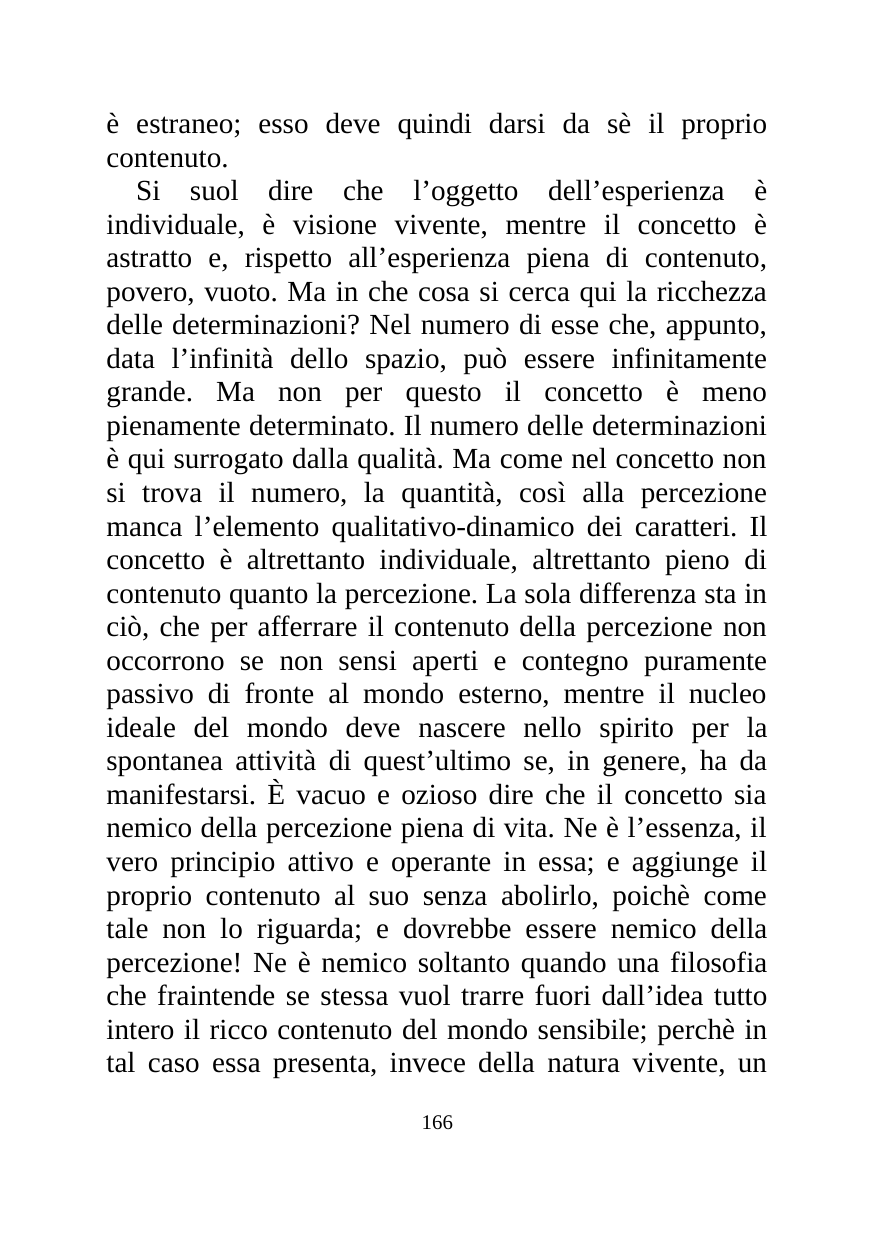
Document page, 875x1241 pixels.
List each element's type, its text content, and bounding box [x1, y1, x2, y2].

text è estraneo; esso deve quindi darsi da sè il proprio contenuto. [106, 106, 768, 173]
text Si suol dire che l’oggetto dell’esperienza è individuale, è visione vivente, mentre il concetto è astratto e, rispetto all’esperienza piena di contenuto, povero, vuoto. Ma in che cosa si cerca qui la ricchezza delle determinazioni? Nel numero di esse che, appunto, data l’infinità dello spazio, può essere infinitamente grande. Ma non per questo il concetto è meno pienamente determinato. Il numero delle determinazioni è qui surrogato dalla qualità. Ma come nel concetto non si trova il numero, la quantità, così alla percezione manca l’elemento qualitativo-dinamico dei caratteri. Il concetto è altrettanto individuale, altrettanto pieno di contenuto quanto la percezione. La sola differenza sta in ciò, che per afferrare il contenuto della percezione non occorrono se non sensi aperti e contegno puramente passivo di fronte al mondo esterno, mentre il nucleo ideale del mondo deve nascere nello spirito per la spontanea attività di quest’ultimo se, in genere, ha da manifestarsi. È vacuo e ozioso dire che il concetto sia nemico della percezione piena di vita. Ne è l’essenza, il vero principio attivo e operante in essa; e aggiunge il proprio contenuto al suo senza abolirlo, poichè come tale non lo riguarda; e dovrebbe essere nemico della percezione! Ne è nemico soltanto quando una filosofia che fraintende se stessa vuol trarre fuori dall’idea tutto intero il ricco contenuto del mondo sensibile; perchè in tal caso essa presenta, invece della natura vivente, un [106, 173, 768, 1079]
